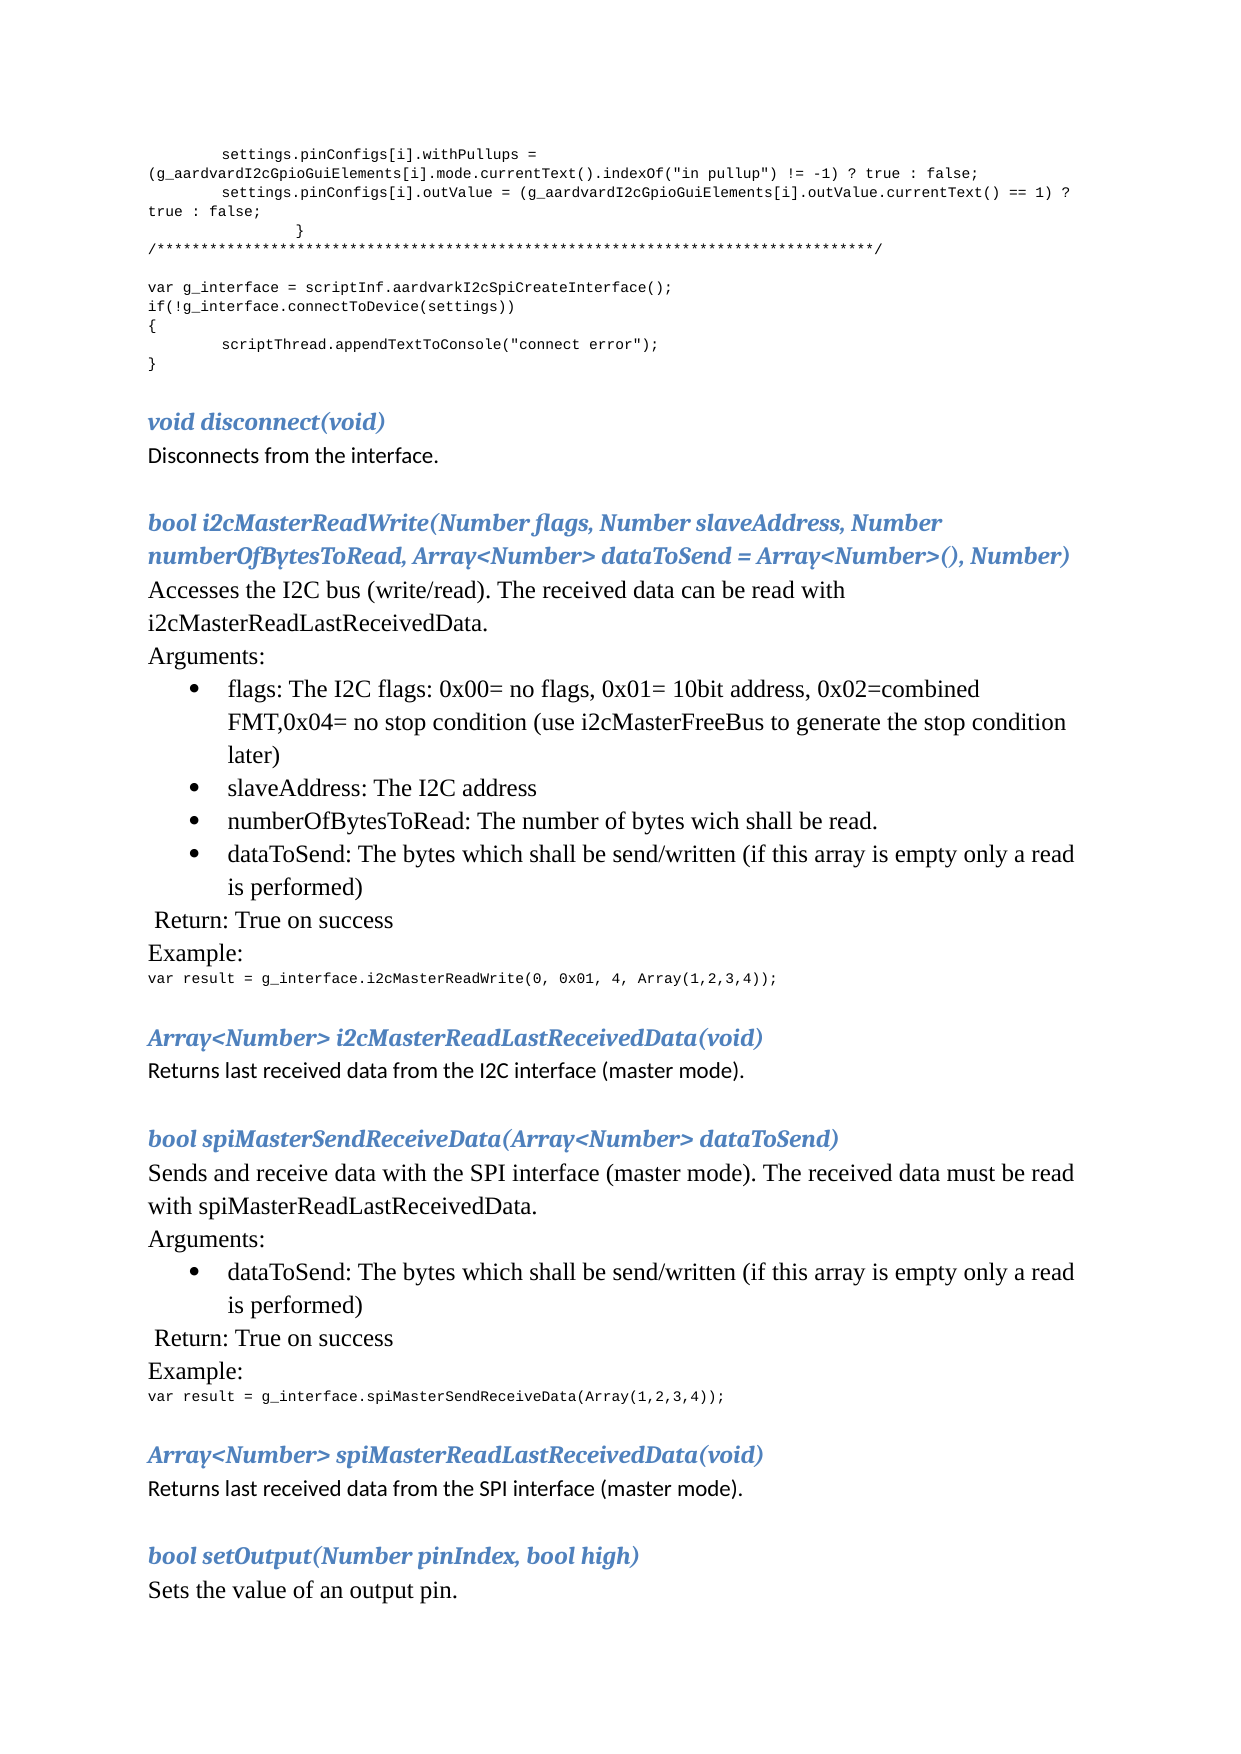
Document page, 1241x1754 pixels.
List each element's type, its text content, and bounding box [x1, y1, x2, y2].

text settings.pinConfigs[i].withPullups = (g_aardvardI2cGpioGuiElements[i].mode.currentText().indexOf("in pullup") != -1) ? true : false; [148, 148, 1093, 183]
text Return: True on success [148, 1323, 1093, 1352]
subtitle bool i2cMasterReadWrite(Number flags, Number slaveAddress, Number numberOfBytesToRead, Array<Number> dataToSend = Array<Number>(), Number) [148, 509, 1093, 571]
text var g_interface = scriptInf.aardvarkI2cSpiCreateInterface(); [148, 280, 1093, 297]
text Example: [148, 1356, 1093, 1384]
subtitle bool setOutput(Number pinIndex, bool high) [148, 1542, 1093, 1571]
text var result = g_interface.spiMasterSendReceiveData(Array(1,2,3,4)); [148, 1389, 1093, 1405]
text Arguments: [148, 641, 1093, 670]
text Return: True on success [148, 906, 1093, 934]
text Sets the value of an output pin. [148, 1575, 1093, 1604]
subtitle Array<Number> spiMasterReadLastReceivedData(void) [148, 1441, 1093, 1469]
text settings.pinConfigs[i].outValue = (g_aardvardI2cGpioGuiElements[i].outValue.currentText() == 1) ? true : false; [148, 186, 1093, 221]
list flags: The I2C flags: 0x00= no flags, 0x01= 10bit address, 0x02=combined FMT,0x04= no stop condition (use i2cMasterFreeBus to generate the stop condition later) [190, 674, 1093, 769]
text /**********************************************************************************/ [148, 242, 1093, 259]
text Sends and receive data with the SPI interface (master mode). The received data must be read with spiMasterReadLastReceivedData. [148, 1158, 1093, 1219]
text Disconnects from the interface. [148, 441, 1093, 469]
text } [148, 356, 1093, 373]
text { [148, 318, 1093, 335]
text if(!g_interface.connectToDevice(settings)) [148, 299, 1093, 316]
text Example: [148, 938, 1093, 967]
text Accesses the I2C bus (write/read). The received data can be read with i2cMasterReadLastReceivedData. [148, 575, 1093, 637]
text Returns last received data from the I2C interface (master mode). [148, 1057, 1093, 1084]
text var result = g_interface.i2cMasterReadWrite(0, 0x01, 4, Array(1,2,3,4)); [148, 972, 1093, 988]
text Returns last received data from the SPI interface (master mode). [148, 1474, 1093, 1502]
list numberOfBytesToRead: The number of bytes wich shall be read. [190, 806, 1093, 835]
text Arguments: [148, 1224, 1093, 1252]
text scriptThread.appendTextToConsole("connect error"); [148, 337, 1093, 354]
subtitle Array<Number> i2cMasterReadLastReceivedData(void) [148, 1023, 1093, 1052]
list dataToSend: The bytes which shall be send/written (if this array is empty only a read is performed) [190, 1257, 1093, 1318]
text } [148, 223, 1093, 240]
subtitle void disconnect(void) [148, 408, 1093, 437]
subtitle bool spiMasterSendReceiveData(Array<Number> dataToSend) [148, 1125, 1093, 1153]
list slaveAddress: The I2C address [190, 773, 1093, 802]
list dataToSend: The bytes which shall be send/written (if this array is empty only a read is performed) [190, 839, 1093, 901]
